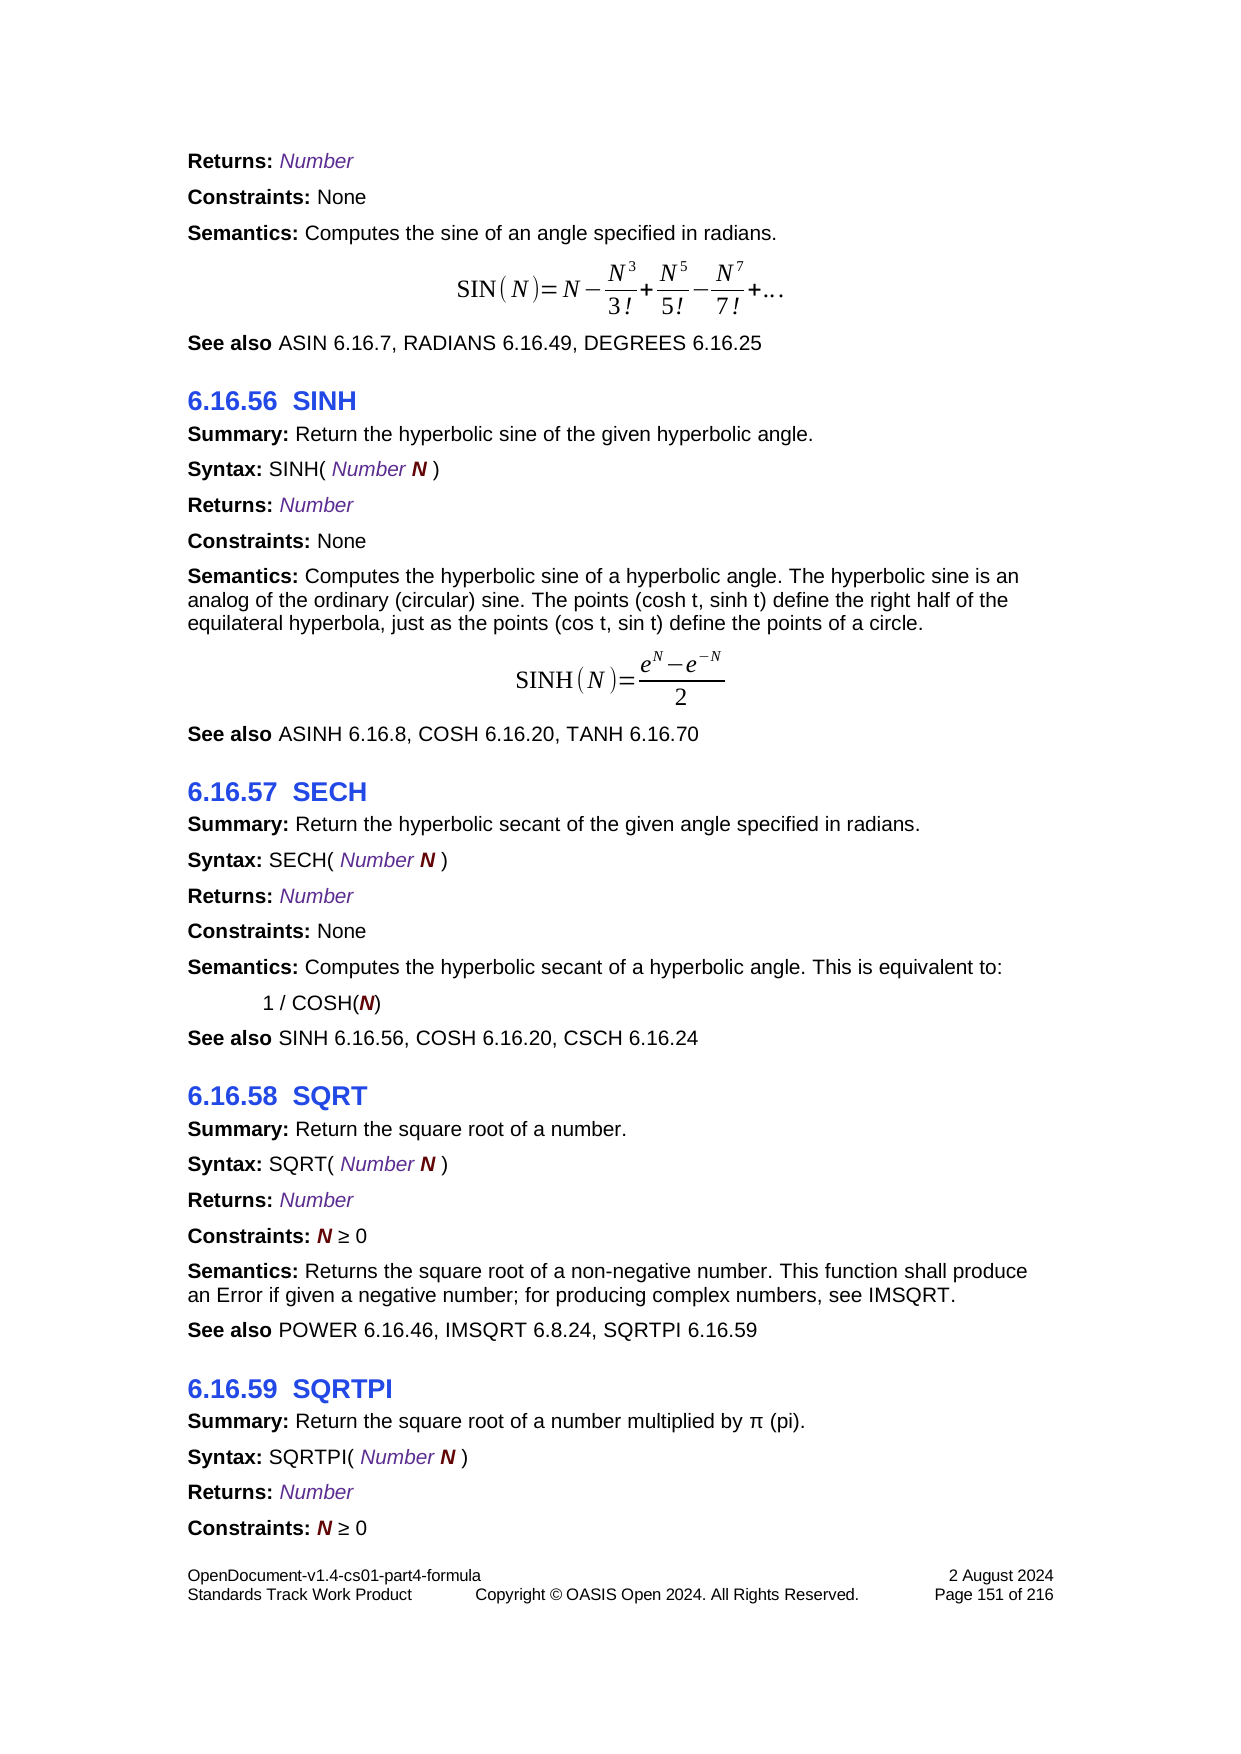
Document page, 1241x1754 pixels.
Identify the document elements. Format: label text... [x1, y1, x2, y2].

text Summary: Return the hyperbolic secant of the given angle specified in radians. [187, 813, 1053, 836]
text Semantics: Computes the hyperbolic secant of a hyperbolic angle. This is equivalent to: [187, 955, 1053, 979]
subtitle SINH [187, 386, 1053, 416]
subtitle SQRTPI [187, 1373, 1053, 1403]
text See also ASIN 6.16.7, RADIANS 6.16.49, DEGREES 6.16.25 [187, 332, 1053, 355]
text Summary: Return the square root of a number multiplied by π (pi). [187, 1409, 1053, 1433]
text Semantics: Returns the square root of a non-negative number. This function shall produce an Error if given a negative number; for producing complex numbers, see IMSQRT. [187, 1260, 1053, 1307]
text Returns: Number [187, 150, 1053, 173]
text Summary: Return the square root of a number. [187, 1117, 1053, 1141]
text Returns: Number [187, 1481, 1053, 1504]
text See also SINH 6.16.56, COSH 6.16.20, CSCH 6.16.24 [187, 1027, 1053, 1050]
text Syntax: SINH( Number N ) [187, 458, 1053, 481]
text Constraints: N ≥ 0 [187, 1516, 1053, 1540]
text Returns: Number [187, 1188, 1053, 1212]
text Syntax: SQRT( Number N ) [187, 1153, 1053, 1176]
text See also POWER 6.16.46, IMSQRT 6.8.24, SQRTPI 6.16.59 [187, 1319, 1053, 1342]
subtitle SQRT [187, 1081, 1053, 1111]
text Semantics: Computes the sine of an angle specified in radians. [187, 221, 1053, 245]
text Syntax: SECH( Number N ) [187, 848, 1053, 872]
text Returns: Number [187, 493, 1053, 517]
text Constraints: N ≥ 0 [187, 1224, 1053, 1248]
text Summary: Return the hyperbolic sine of the given hyperbolic angle. [187, 422, 1053, 446]
text Constraints: None [187, 529, 1053, 553]
subtitle SECH [187, 777, 1053, 807]
text Semantics: Computes the hyperbolic sine of a hyperbolic angle. The hyperbolic sine is an analog of the ordinary (circular) sine. The points (cosh t, sinh t) define the right half of the equilateral hyperbola, just as the points (cos t, sin t) define the points of a circle. [187, 565, 1053, 635]
text See also ASINH 6.16.8, COSH 6.16.20, TANH 6.16.70 [187, 722, 1053, 746]
text Returns: Number [187, 884, 1053, 908]
text Constraints: None [187, 920, 1053, 943]
text Constraints: None [187, 186, 1053, 209]
text Syntax: SQRTPI( Number N ) [187, 1445, 1053, 1469]
text 1 / COSH(N) [187, 991, 1053, 1014]
